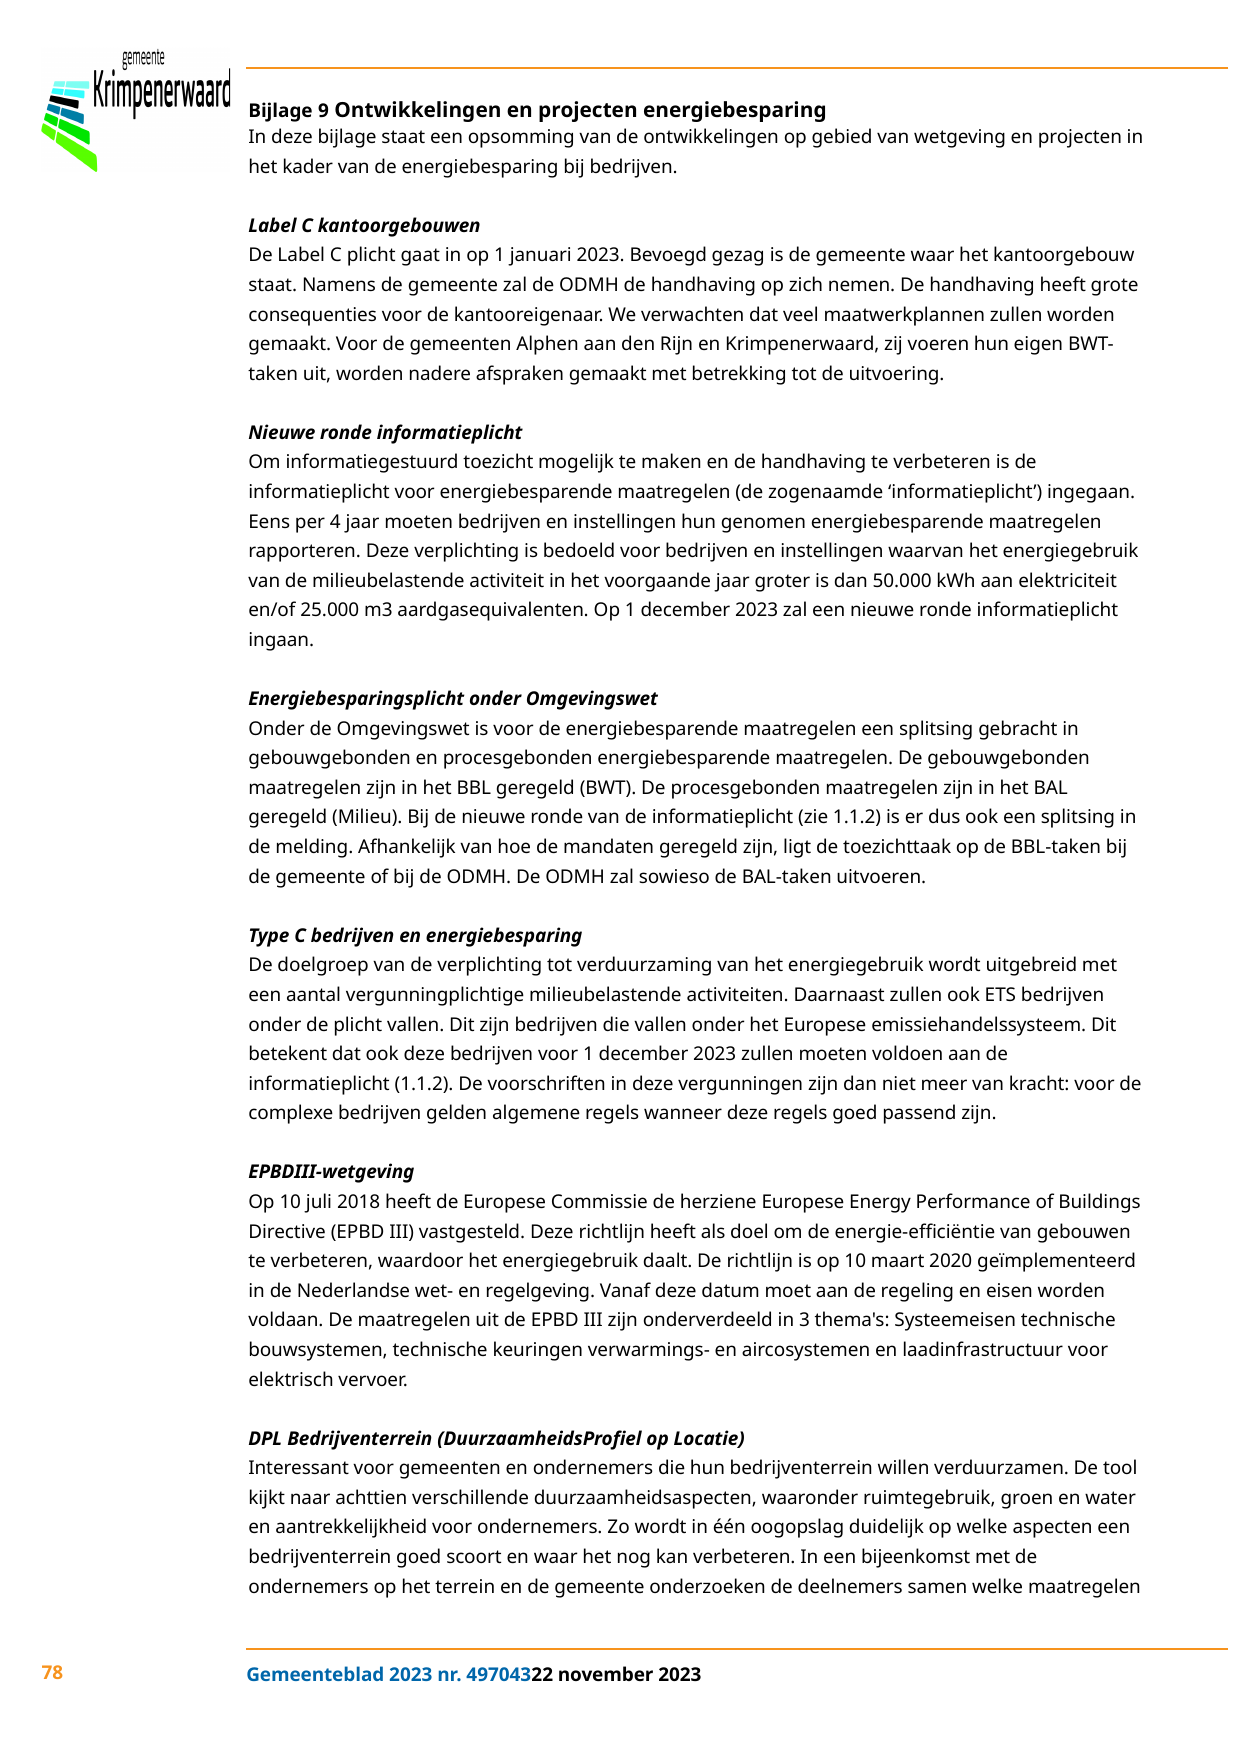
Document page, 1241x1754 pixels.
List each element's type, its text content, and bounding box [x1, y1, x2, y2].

text Type C bedrijven en energiebesparing [248, 922, 1152, 948]
text DPL Bedrijventerrein (DuurzaamheidsProfiel op Locatie) [248, 1425, 1152, 1451]
text De Label C plicht gaat in op 1 januari 2023. Bevoegd gezag is de gemeente waar het kantoorgebouw staat. Namens de gemeente zal de ODMH de handhaving op zich nemen. De handhaving heeft grote consequenties voor de kantooreigenaar. We verwachten dat veel maatwerkplannen zullen worden gemaakt. Voor de gemeenten Alphen aan den Rijn en Krimpenerwaard, zij voeren hun eigen BWT-taken uit, worden nadere afspraken gemaakt met betrekking tot de uitvoering. [248, 242, 1152, 386]
text Onder de Omgevingswet is voor de energiebesparende maatregelen een splitsing gebracht in gebouwgebonden en procesgebonden energiebesparende maatregelen. De gebouwgebonden maatregelen zijn in het BBL geregeld (BWT). De procesgebonden maatregelen zijn in het BAL geregeld (Milieu). Bij de nieuwe ronde van de informatieplicht (zie 1.1.2) is er dus ook een splitsing in de melding. Afhankelijk van hoe de mandaten geregeld zijn, ligt de toezichttaak op de BBL-taken bij de gemeente of bij de ODMH. De ODMH zal sowieso de BAL-taken uitvoeren. [248, 715, 1152, 889]
picture [41, 47, 231, 172]
text Label C kantoorgebouwen [248, 212, 1152, 238]
text Nieuwe ronde informatieplicht [248, 419, 1152, 445]
text Interessant voor gemeenten en ondernemers die hun bedrijventerrein willen verduurzamen. De tool kijkt naar achttien verschillende duurzaamheidsaspecten, waaronder ruimtegebruik, groen en water en aantrekkelijkheid voor ondernemers. Zo wordt in één oogopslag duidelijk op welke aspecten een bedrijventerrein goed scoort en waar het nog kan verbeteren. In een bijeenkomst met de ondernemers op het terrein en de gemeente onderzoeken de deelnemers samen welke maatregelen [248, 1454, 1152, 1599]
text Bijlage 9 Ontwikkelingen en projecten energiebesparing [248, 95, 1152, 123]
text Energiebesparingsplicht onder Omgevingswet [248, 685, 1152, 711]
text De doelgroep van de verplichting tot verduurzaming van het energiegebruik wordt uitgebreid met een aantal vergunningplichtige milieubelastende activiteiten. Daarnaast zullen ook ETS bedrijven onder de plicht vallen. Dit zijn bedrijven die vallen onder het Europese emissiehandelssysteem. Dit betekent dat ook deze bedrijven voor 1 december 2023 zullen moeten voldoen aan de informatieplicht (1.1.2). De voorschriften in deze vergunningen zijn dan niet meer van kracht: voor de complexe bedrijven gelden algemene regels wanneer deze regels goed passend zijn. [248, 952, 1152, 1125]
text EPBDIII-wetgeving [248, 1159, 1152, 1184]
text Op 10 juli 2018 heeft de Europese Commissie de herziene Europese Energy Performance of Buildings Directive (EPBD III) vastgesteld. Deze richtlijn heeft als doel om de energie-efficiëntie van gebouwen te verbeteren, waardoor het energiegebruik daalt. De richtlijn is op 10 maart 2020 geïmplementeerd in de Nederlandse wet- en regelgeving. Vanaf deze datum moet aan de regeling en eisen worden voldaan. De maatregelen uit de EPBD III zijn onderverdeeld in 3 thema's: Systeemeisen technische bouwsystemen, technische keuringen verwarmings- en aircosystemen en laadinfrastructuur voor elektrisch vervoer. [248, 1188, 1152, 1392]
text Om informatiegestuurd toezicht mogelijk te maken en de handhaving te verbeteren is de informatieplicht voor energiebesparende maatregelen (de zogenaamde ‘informatieplicht’) ingegaan. Eens per 4 jaar moeten bedrijven en instellingen hun genomen energiebesparende maatregelen rapporteren. Deze verplichting is bedoeld voor bedrijven en instellingen waarvan het energiegebruik van de milieubelastende activiteit in het voorgaande jaar groter is dan 50.000 kWh aan elektriciteit en/of 25.000 m3 aardgasequivalenten. Op 1 december 2023 zal een nieuwe ronde informatieplicht ingaan. [248, 449, 1152, 652]
text In deze bijlage staat een opsomming van de ontwikkelingen op gebied van wetgeving en projecten in het kader van de energiebesparing bij bedrijven. [248, 123, 1152, 179]
